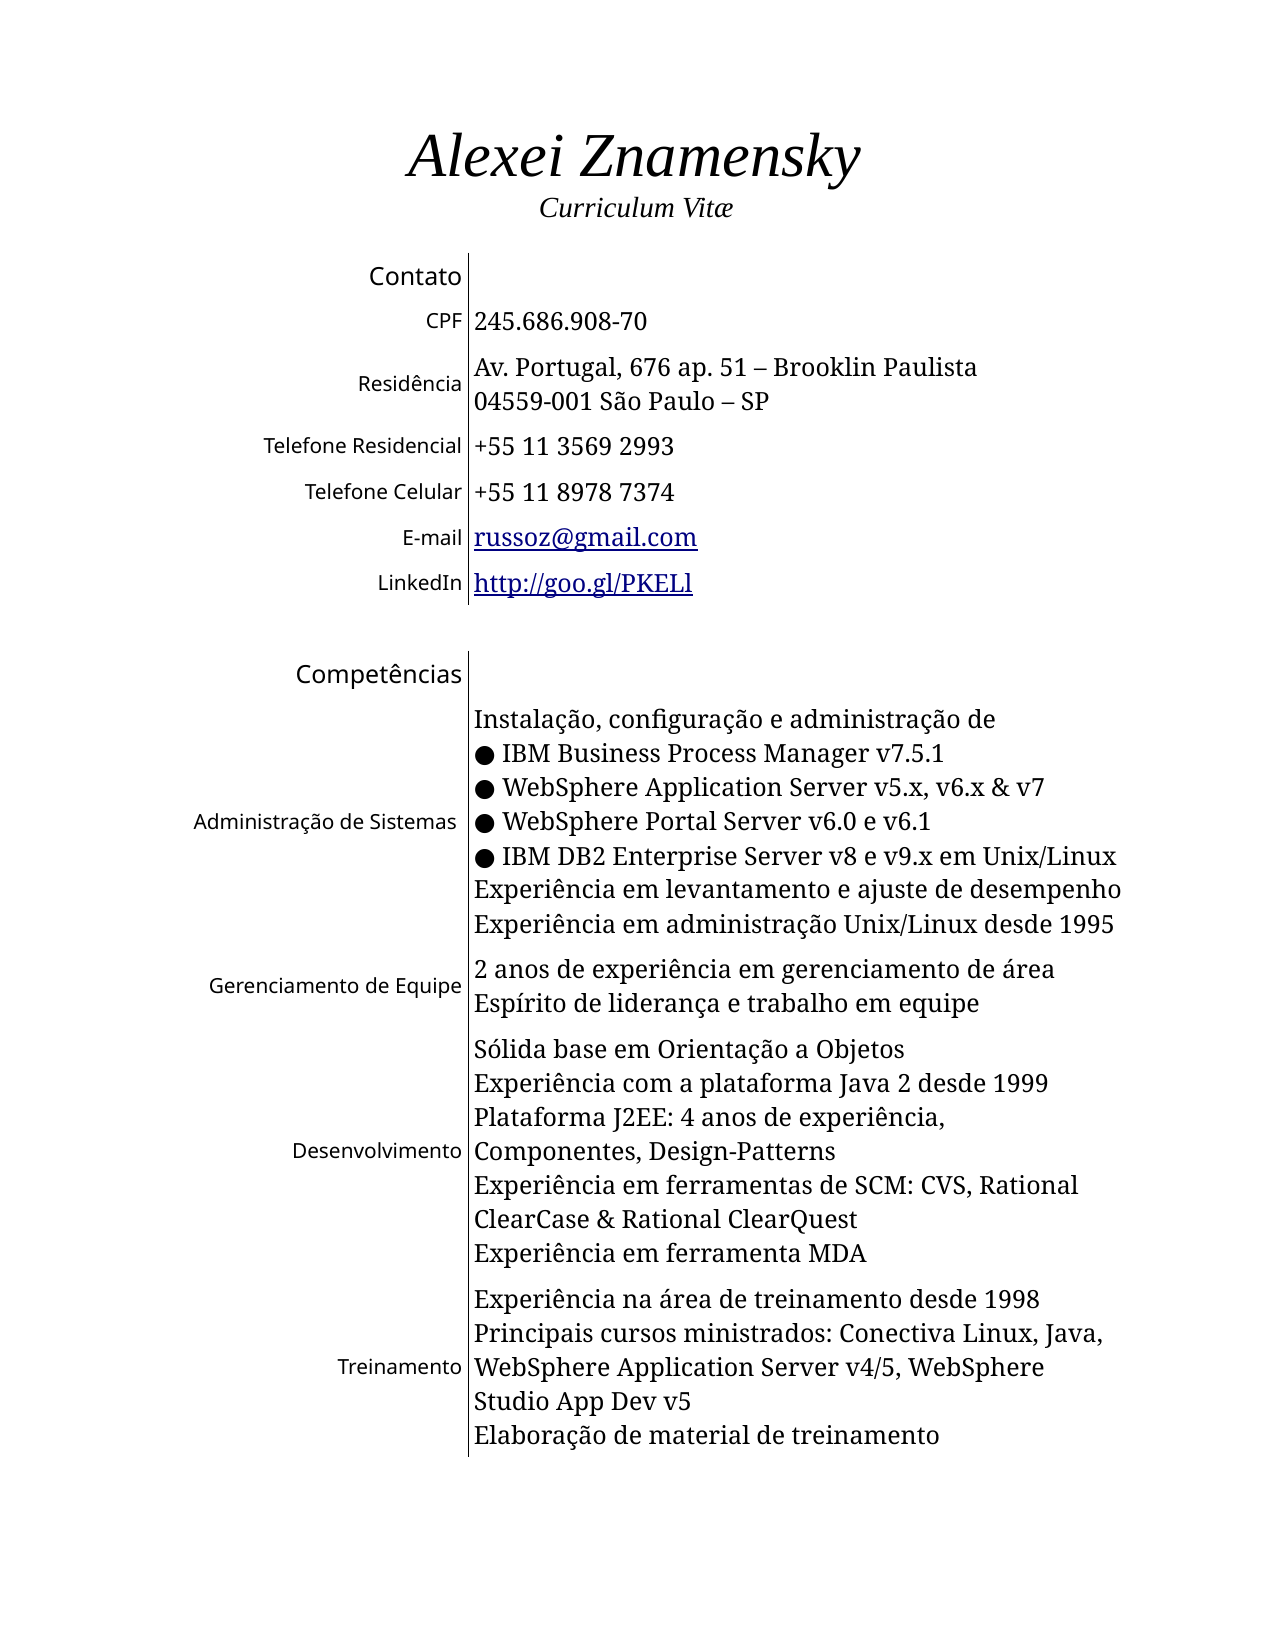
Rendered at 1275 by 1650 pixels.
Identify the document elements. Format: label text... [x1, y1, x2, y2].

table_cell CPF [118, 298, 468, 343]
table_cell 2 anos de experiência em gerenciamento de área Espírito de liderança e trabalho em equipe [469, 946, 1157, 1026]
table_cell Sólida base em Orientação a Objetos Experiência com a plataforma Java 2 desde 1999 Plataforma J2EE: 4 anos de experiência, Componentes, Design-Patterns Experiência em ferramentas de SCM: CVS, Rational ClearCase & Rational ClearQuest Experiência em ferramenta MDA [469, 1026, 1157, 1276]
table_cell 245.686.908-70 [469, 298, 1157, 343]
table_cell [469, 651, 1157, 696]
text Curriculum Vitæ [118, 190, 1157, 224]
table_cell Administração de Sistemas [118, 696, 468, 946]
table_cell Telefone Celular [118, 469, 468, 514]
table_cell Gerenciamento de Equipe [118, 946, 468, 1026]
table_cell Residência [118, 344, 468, 423]
table_cell Competências [118, 651, 468, 696]
table_cell Desenvolvimento [118, 1026, 468, 1276]
text Alexei Znamensky [118, 118, 1157, 190]
table_cell Telefone Residencial [118, 423, 468, 468]
table_header Contato [118, 253, 468, 298]
table_cell LinkedIn [118, 560, 468, 605]
table_cell russoz@gmail.com [469, 514, 1157, 559]
table_cell +55 11 3569 2993 [469, 423, 1157, 468]
table_cell Treinamento [118, 1276, 468, 1457]
table_header [469, 253, 1157, 298]
table_cell E-mail [118, 514, 468, 559]
table_cell Instalação, configuração e administração de ● IBM Business Process Manager v7.5.1 ● WebSphere Application Server v5.x, v6.x & v7 ● WebSphere Portal Server v6.0 e v6.1 ● IBM DB2 Enterprise Server v8 e v9.x em Unix/Linux Experiência em levantamento e ajuste de desempenho Experiência em administração Unix/Linux desde 1995 [469, 696, 1157, 946]
table_cell +55 11 8978 7374 [469, 469, 1157, 514]
table_cell Av. Portugal, 676 ap. 51 – Brooklin Paulista 04559-001 São Paulo – SP [469, 344, 1157, 423]
table_cell [468, 605, 1157, 651]
table_cell [118, 605, 468, 651]
table_cell http://goo.gl/PKELl [469, 560, 1157, 605]
table_cell Experiência na área de treinamento desde 1998 Principais cursos ministrados: Conectiva Linux, Java, WebSphere Application Server v4/5, WebSphere Studio App Dev v5 Elaboração de material de treinamento [469, 1276, 1157, 1457]
